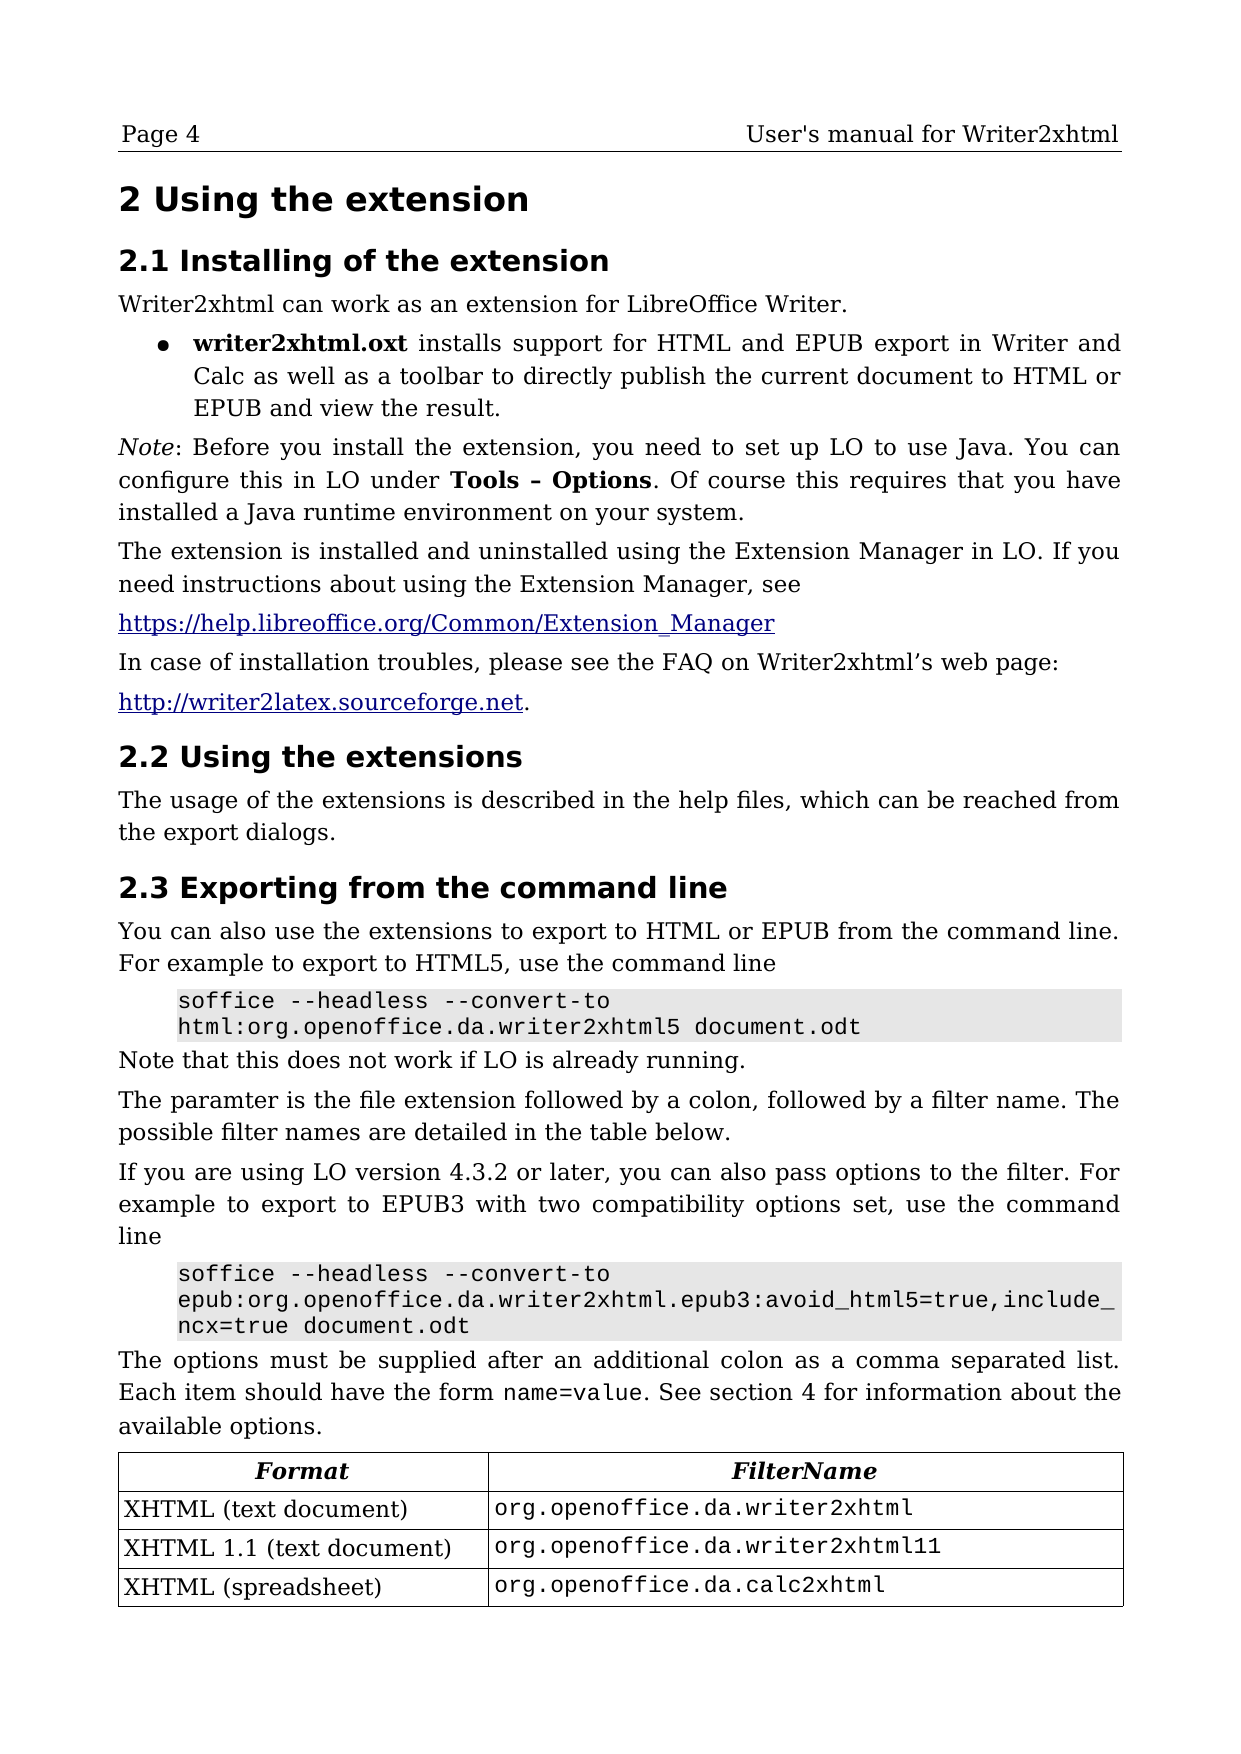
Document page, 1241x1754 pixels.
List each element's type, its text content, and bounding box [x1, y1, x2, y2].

text soffice --headless --convert-to epub:org.openoffice.da.writer2xhtml.epub3:avoid_html5=true,include_ncx=true document.odt [177, 1262, 1122, 1341]
table_header Format [119, 1453, 488, 1491]
table_cell XHTML (text document) [119, 1492, 488, 1529]
text The extension is installed and uninstalled using the Extension Manager in LO. If you need instructions about using the Extension Manager, see [118, 538, 1122, 597]
text You can also use the extensions to export to HTML or EPUB from the command line. For example to export to HTML5, use the command line [118, 918, 1122, 977]
text In case of installation troubles, please see the FAQ on Writer2xhtml’s web page: [118, 649, 1122, 676]
table_cell org.openoffice.da.calc2xhtml [489, 1569, 1123, 1606]
text Note: Before you install the extension, you need to set up LO to use Java. You can configure this in LO under Tools – Options. Of course this requires that you have installed a Java runtime environment on your system. [118, 434, 1122, 526]
text The usage of the extensions is described in the help files, which can be reached from the export dialogs. [118, 787, 1122, 846]
subtitle Installing of the extension [118, 244, 1122, 278]
table_cell XHTML 1.1 (text document) [119, 1530, 488, 1568]
subtitle Using the extension [118, 181, 1122, 219]
text soffice --headless --convert-to html:org.openoffice.da.writer2xhtml5 document.odt [177, 989, 1122, 1042]
text Note that this does not work if LO is already running. [118, 1047, 1122, 1074]
text The options must be supplied after an additional colon as a comma separated list. Each item should have the form name=value. See section 4 for information about the available options. [118, 1347, 1122, 1440]
text The paramter is the file extension followed by a colon, followed by a filter name. The possible filter names are detailed in the table below. [118, 1087, 1122, 1146]
table_cell org.openoffice.da.writer2xhtml11 [489, 1530, 1123, 1568]
text https://help.libreoffice.org/Common/Extension_Manager [118, 610, 1122, 637]
table_cell XHTML (spreadsheet) [119, 1569, 488, 1606]
table_header FilterName [489, 1453, 1123, 1491]
subtitle Using the extensions [118, 741, 1122, 774]
text http://writer2latex.sourceforge.net. [118, 689, 1122, 716]
subtitle Exporting from the command line [118, 871, 1122, 905]
text If you are using LO version 4.3.2 or later, you can also pass options to the filter. For example to export to EPUB3 with two compatibility options set, use the command line [118, 1158, 1122, 1250]
text Writer2xhtml can work as an extension for LibreOffice Writer. [118, 291, 1122, 318]
table_cell org.openoffice.da.writer2xhtml [489, 1492, 1123, 1529]
list writer2xhtml.oxt installs support for HTML and EPUB export in Writer and Calc as well as a toolbar to directly publish the current document to HTML or EPUB and view the result. [156, 330, 1122, 422]
